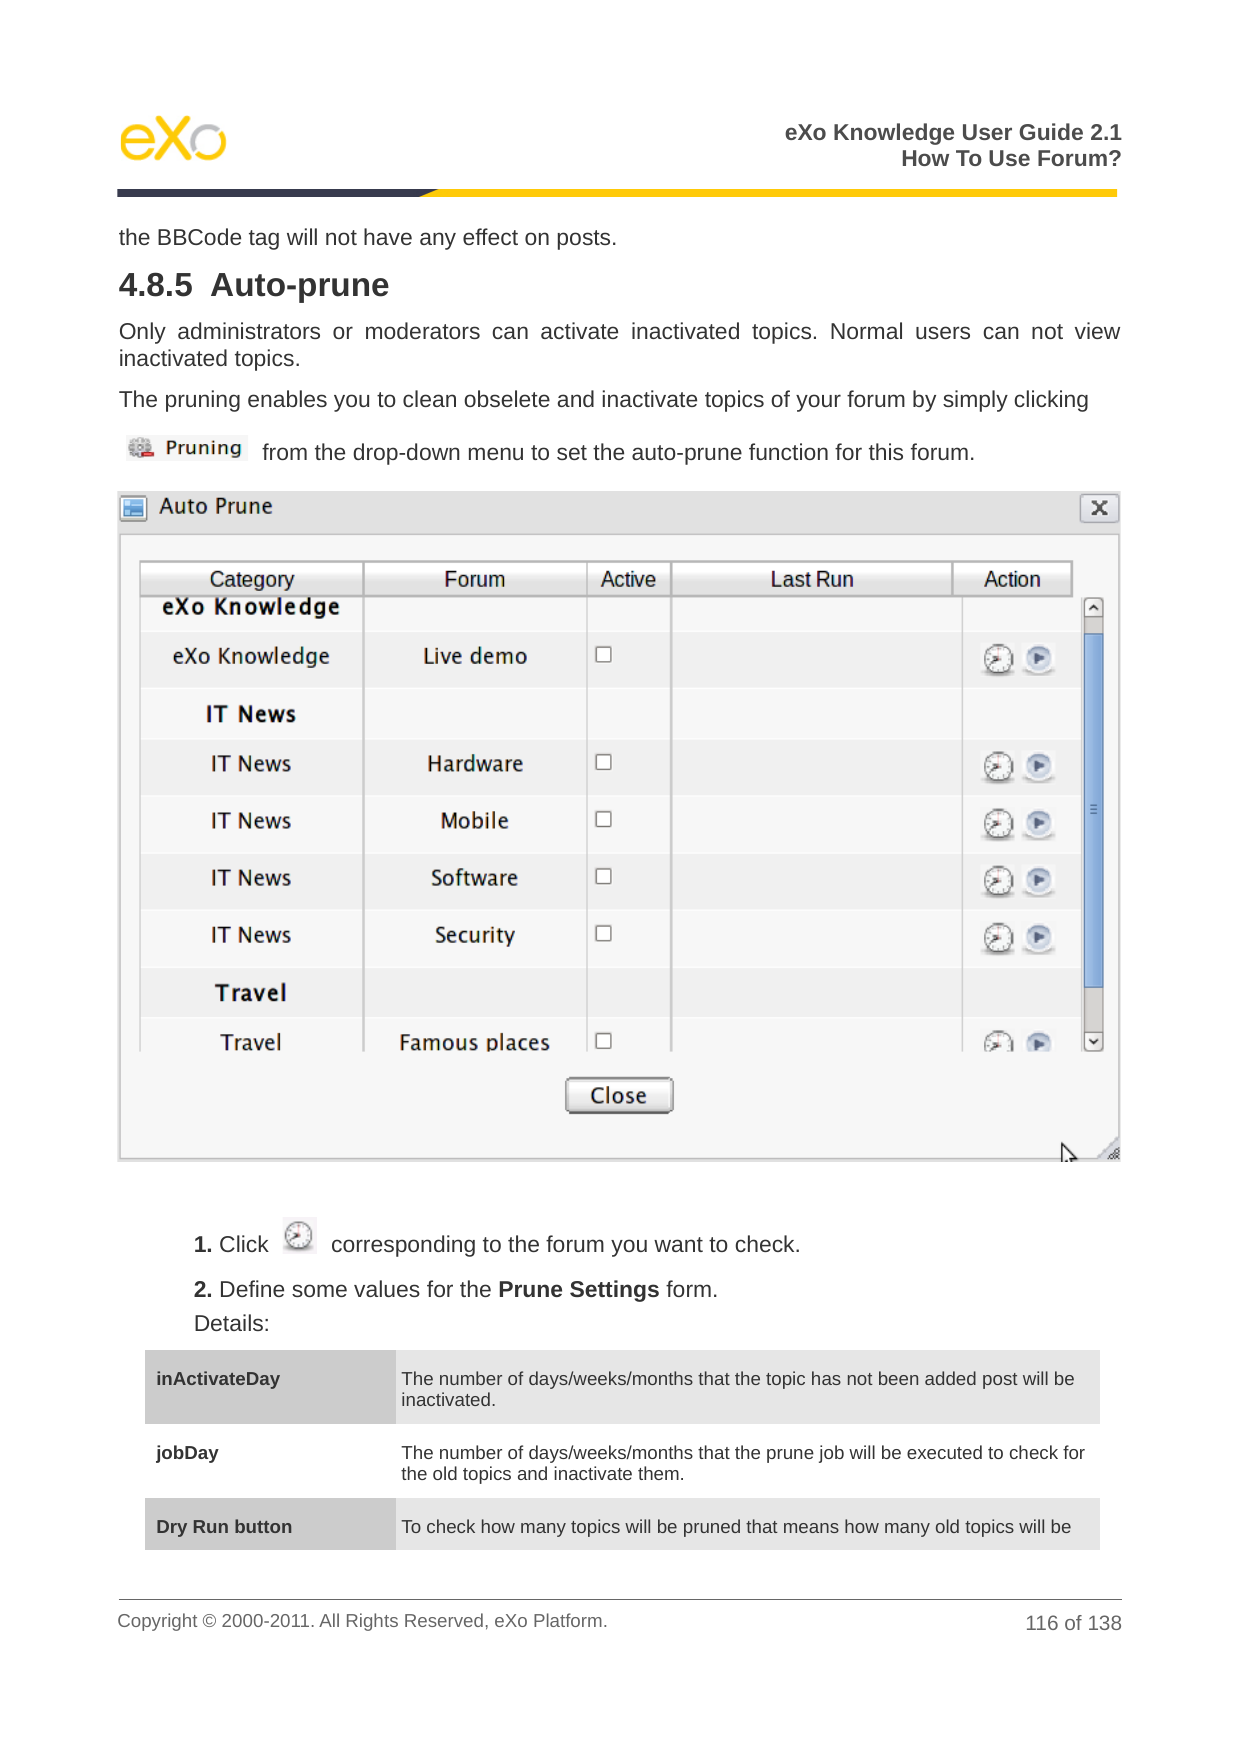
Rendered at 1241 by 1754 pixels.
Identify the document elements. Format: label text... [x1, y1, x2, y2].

table_header The number of days/weeks/months that the topic has not been added post will be inactivated. [396, 1350, 1100, 1424]
table_cell To check how many topics will be pruned that means how many old topics will be [396, 1498, 1100, 1550]
text from the drop-down menu to set the auto-prune function for this forum. [118, 427, 1122, 468]
table_header inActivateDay [145, 1350, 396, 1424]
list Details: [156, 1310, 1122, 1337]
table_cell jobDay [145, 1424, 396, 1498]
table_cell Dry Run button [145, 1498, 396, 1550]
table_cell The number of days/weeks/months that the prune job will be executed to check for the old topics and inactivate them. [396, 1424, 1100, 1498]
list 2. Define some values for the Prune Settings form. [156, 1276, 1122, 1303]
list 1. Click corresponding to the forum you want to check. [156, 1210, 1122, 1261]
text the BBCode tag will not have any effect on posts. [45, 223, 1122, 250]
picture [120, 115, 227, 161]
picture [282, 1217, 317, 1254]
picture [117, 189, 1118, 197]
text The pruning enables you to clean obselete and inactivate topics of your forum by simply clicking [118, 386, 1122, 412]
subtitle Auto-prune [118, 265, 1122, 303]
picture [126, 435, 249, 461]
text Only administrators or moderators can activate inactivated topics. Normal users can not view inactivated topics. [118, 318, 1122, 371]
picture [117, 491, 1121, 1162]
